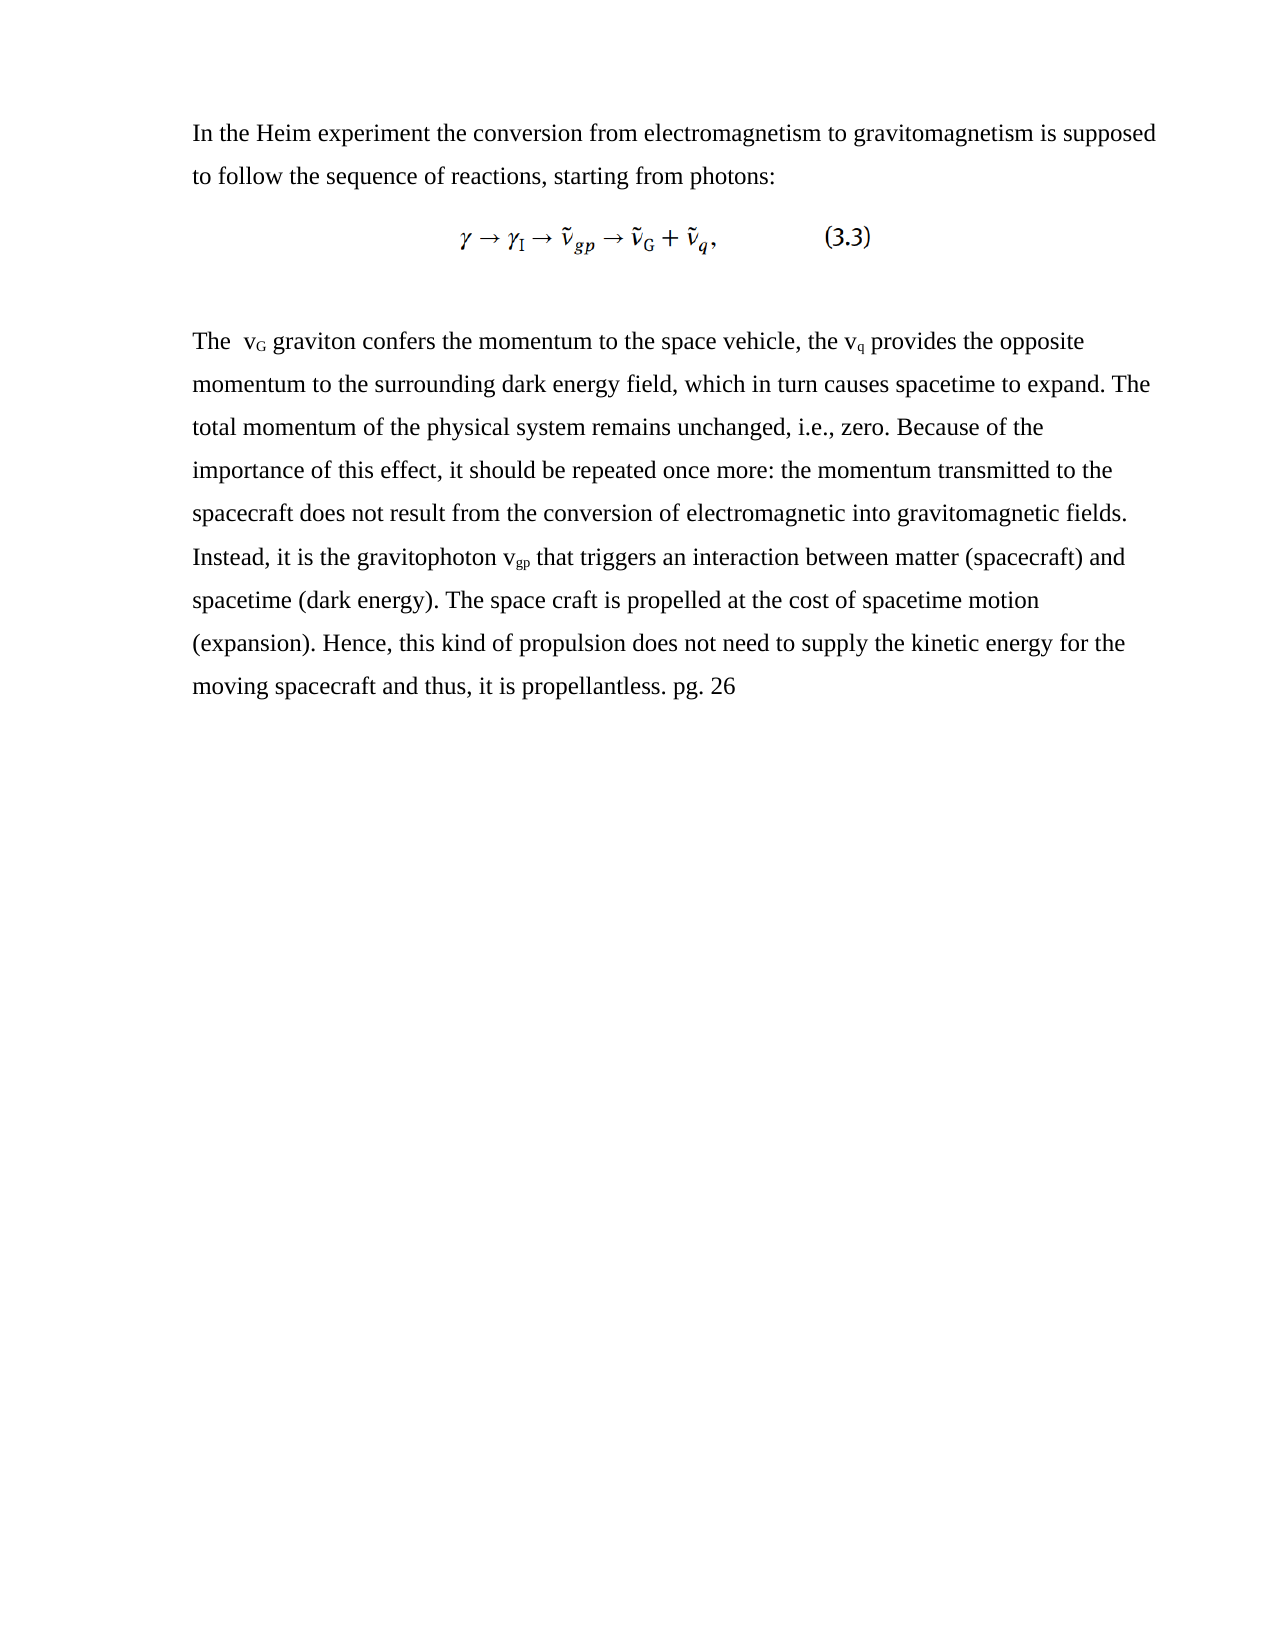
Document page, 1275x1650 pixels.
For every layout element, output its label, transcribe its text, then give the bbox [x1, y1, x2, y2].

picture [392, 204, 883, 269]
list The vG graviton confers the momentum to the space vehicle, the vq provides the opposite momentum to the surrounding dark energy field, which in turn causes spacetime to expand. The total momentum of the physical system remains unchanged, i.e., zero. Because of the importance of this effect, it should be repeated once more: the momentum transmitted to the spacecraft does not result from the conversion of electromagnetic into gravitomagnetic fields. Instead, it is the gravitophoton vgp that triggers an interaction between matter (spacecraft) and spacetime (dark energy). The space craft is propelled at the cost of spacetime motion (expansion). Hence, this kind of propulsion does not need to supply the kinetic energy for the moving spacecraft and thus, it is propellantless. pg. 26 [192, 326, 1157, 700]
text In the Heim experiment the conversion from electromagnetism to gravitomagnetism is supposed to follow the sequence of reactions, starting from photons: [192, 118, 1157, 190]
